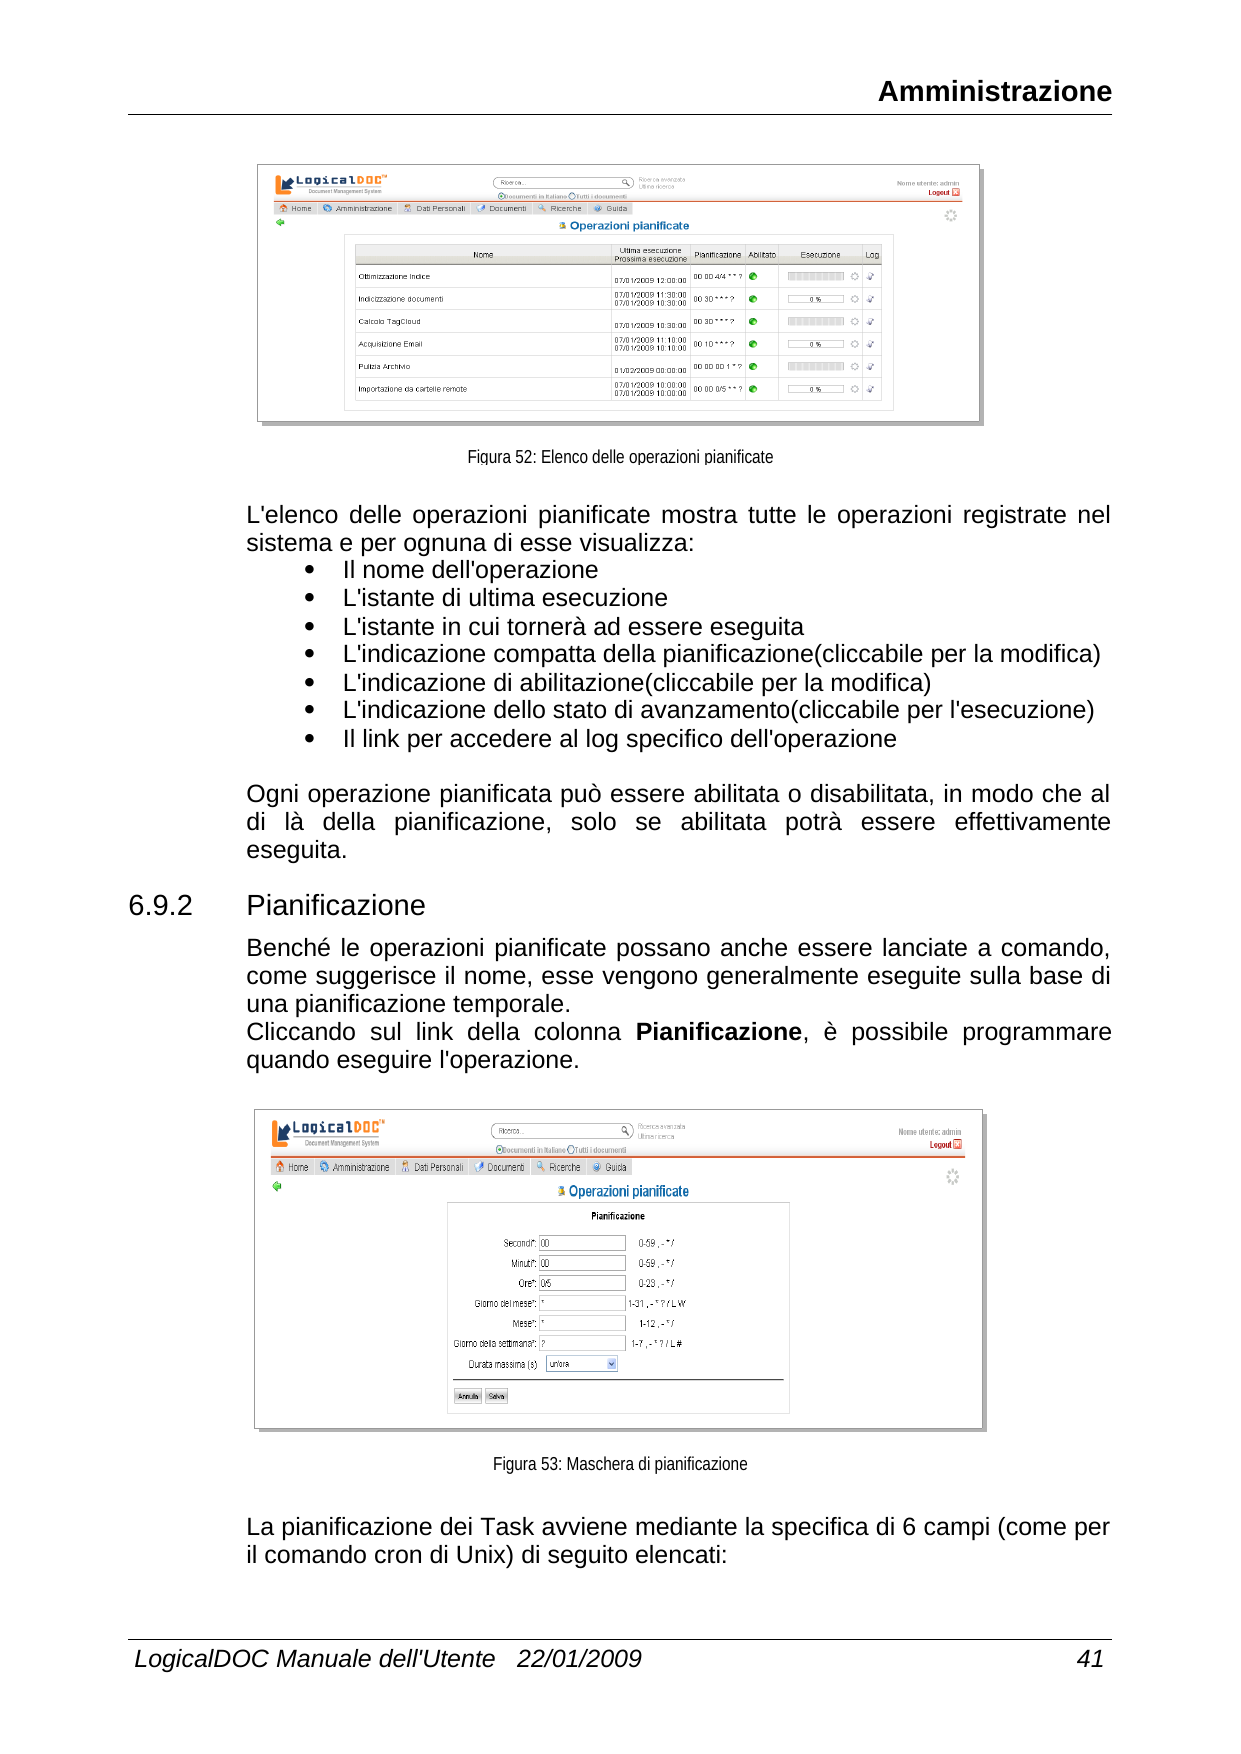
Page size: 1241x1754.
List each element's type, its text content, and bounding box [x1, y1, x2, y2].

list Il nome dell'operazione [305, 556, 1112, 584]
text Cliccando sul link della colonna Pianificazione, è possibile programmare quando eseguire l'operazione. [246, 1018, 1112, 1073]
picture [273, 173, 963, 413]
text Ogni operazione pianificata può essere abilitata o disabilitata, in modo che al di là della pianificazione, solo se abilitata potrà essere effettivamente eseguita. [246, 780, 1112, 864]
text L'elenco delle operazioni pianificate mostra tutte le operazioni registrate nel sistema e per ognuna di esse visualizza: [246, 500, 1112, 556]
list L'indicazione compatta della pianificazione(cliccabile per la modifica) [305, 640, 1112, 668]
list L'indicazione di abilitazione(cliccabile per la modifica) [305, 668, 1112, 696]
text Figura 52: Elenco delle operazioni pianificate [251, 445, 990, 465]
list Il link per accedere al log specifico dell'operazione [305, 724, 1112, 752]
list L'istante in cui tornerà ad essere eseguita [305, 612, 1112, 640]
text La pianificazione dei Task avviene mediante la specifica di 6 campi (come per il comando cron di Unix) di seguito elencati: [246, 1513, 1112, 1569]
text Figura 53: Maschera di pianificazione [246, 1451, 995, 1474]
subtitle Pianificazione [128, 889, 1112, 921]
text Benché le operazioni pianificate possano anche essere lanciate a comando, come suggerisce il nome, esse vengono generalmente eseguite sulla base di una pianificazione temporale. [246, 934, 1112, 1018]
list L'istante di ultima esecuzione [305, 584, 1112, 612]
list L'indicazione dello stato di avanzamento(cliccabile per l'esecuzione) [305, 696, 1112, 724]
picture [270, 1118, 966, 1419]
